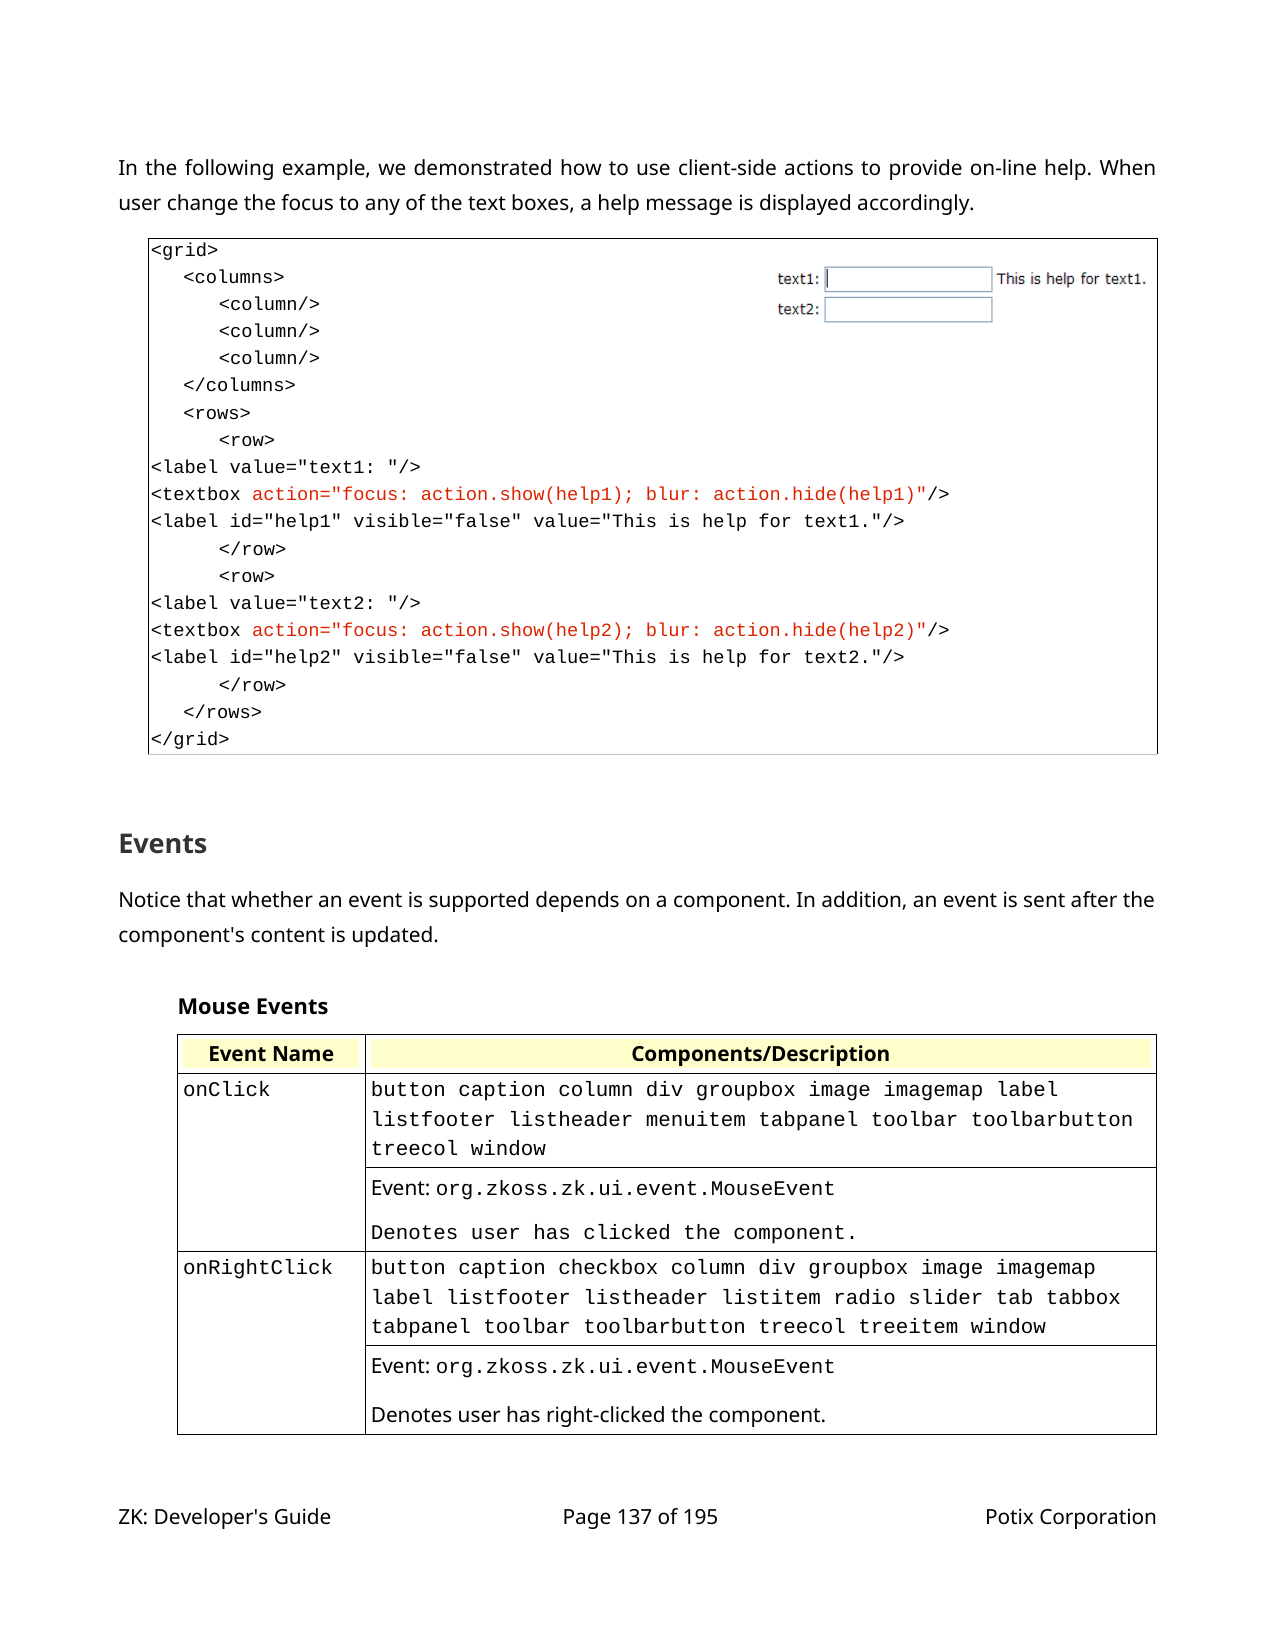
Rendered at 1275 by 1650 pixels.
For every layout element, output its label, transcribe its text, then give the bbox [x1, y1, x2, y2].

table_cell onRightClick [178, 1252, 365, 1434]
table_cell Event: org.zkoss.zk.ui.event.MouseEvent Denotes user has clicked the component. [366, 1168, 1156, 1251]
text <row> [149, 564, 1157, 588]
text <label value="text2: "/> [149, 591, 1157, 615]
subtitle Mouse Events [177, 991, 1157, 1021]
text <grid> [149, 239, 1157, 262]
text <label id="help2" visible="false" value="This is help for text2."/> [149, 645, 1157, 669]
subtitle Events [118, 825, 1157, 862]
text Notice that whether an event is supported depends on a component. In addition, an event is sent after the component's content is updated. [118, 885, 1157, 949]
table_header button caption checkbox column div groupbox image imagemap label listfooter listheader listitem radio slider tab tabbox tabpanel toolbar toolbarbutton treecol treeitem window [366, 1252, 1156, 1345]
text </rows> [149, 699, 1157, 724]
text <textbox action="focus: action.show(help1); blur: action.hide(help1)"/> [149, 482, 1157, 506]
table_header button caption column div groupbox image imagemap label listfooter listheader menuitem tabpanel toolbar toolbarbutton treecol window [366, 1074, 1156, 1167]
text <column/> [149, 292, 776, 316]
text </row> [149, 536, 1157, 561]
table_cell onClick [178, 1074, 365, 1251]
table_header Event Name [178, 1035, 365, 1073]
text <label value="text1: "/> [149, 455, 1157, 479]
text <row> [149, 428, 1157, 452]
text <column/> [149, 319, 1157, 343]
picture [776, 262, 1152, 326]
text <column/> [149, 346, 1157, 370]
text In the following example, we demonstrated how to use client-side actions to provide on-line help. When user change the focus to any of the text boxes, a help message is displayed accordingly. [118, 118, 1157, 217]
text </columns> [149, 373, 1157, 398]
table_cell Event: org.zkoss.zk.ui.event.MouseEvent Denotes user has right-clicked the component. [366, 1346, 1156, 1434]
text <textbox action="focus: action.show(help2); blur: action.hide(help2)"/> [149, 618, 1157, 642]
text </row> [149, 672, 1157, 697]
text <label id="help1" visible="false" value="This is help for text1."/> [149, 509, 1157, 533]
text <rows> [149, 401, 1157, 425]
text <columns> [149, 264, 776, 289]
text </grid> [149, 727, 1157, 754]
table_header Components/Description [366, 1035, 1156, 1073]
